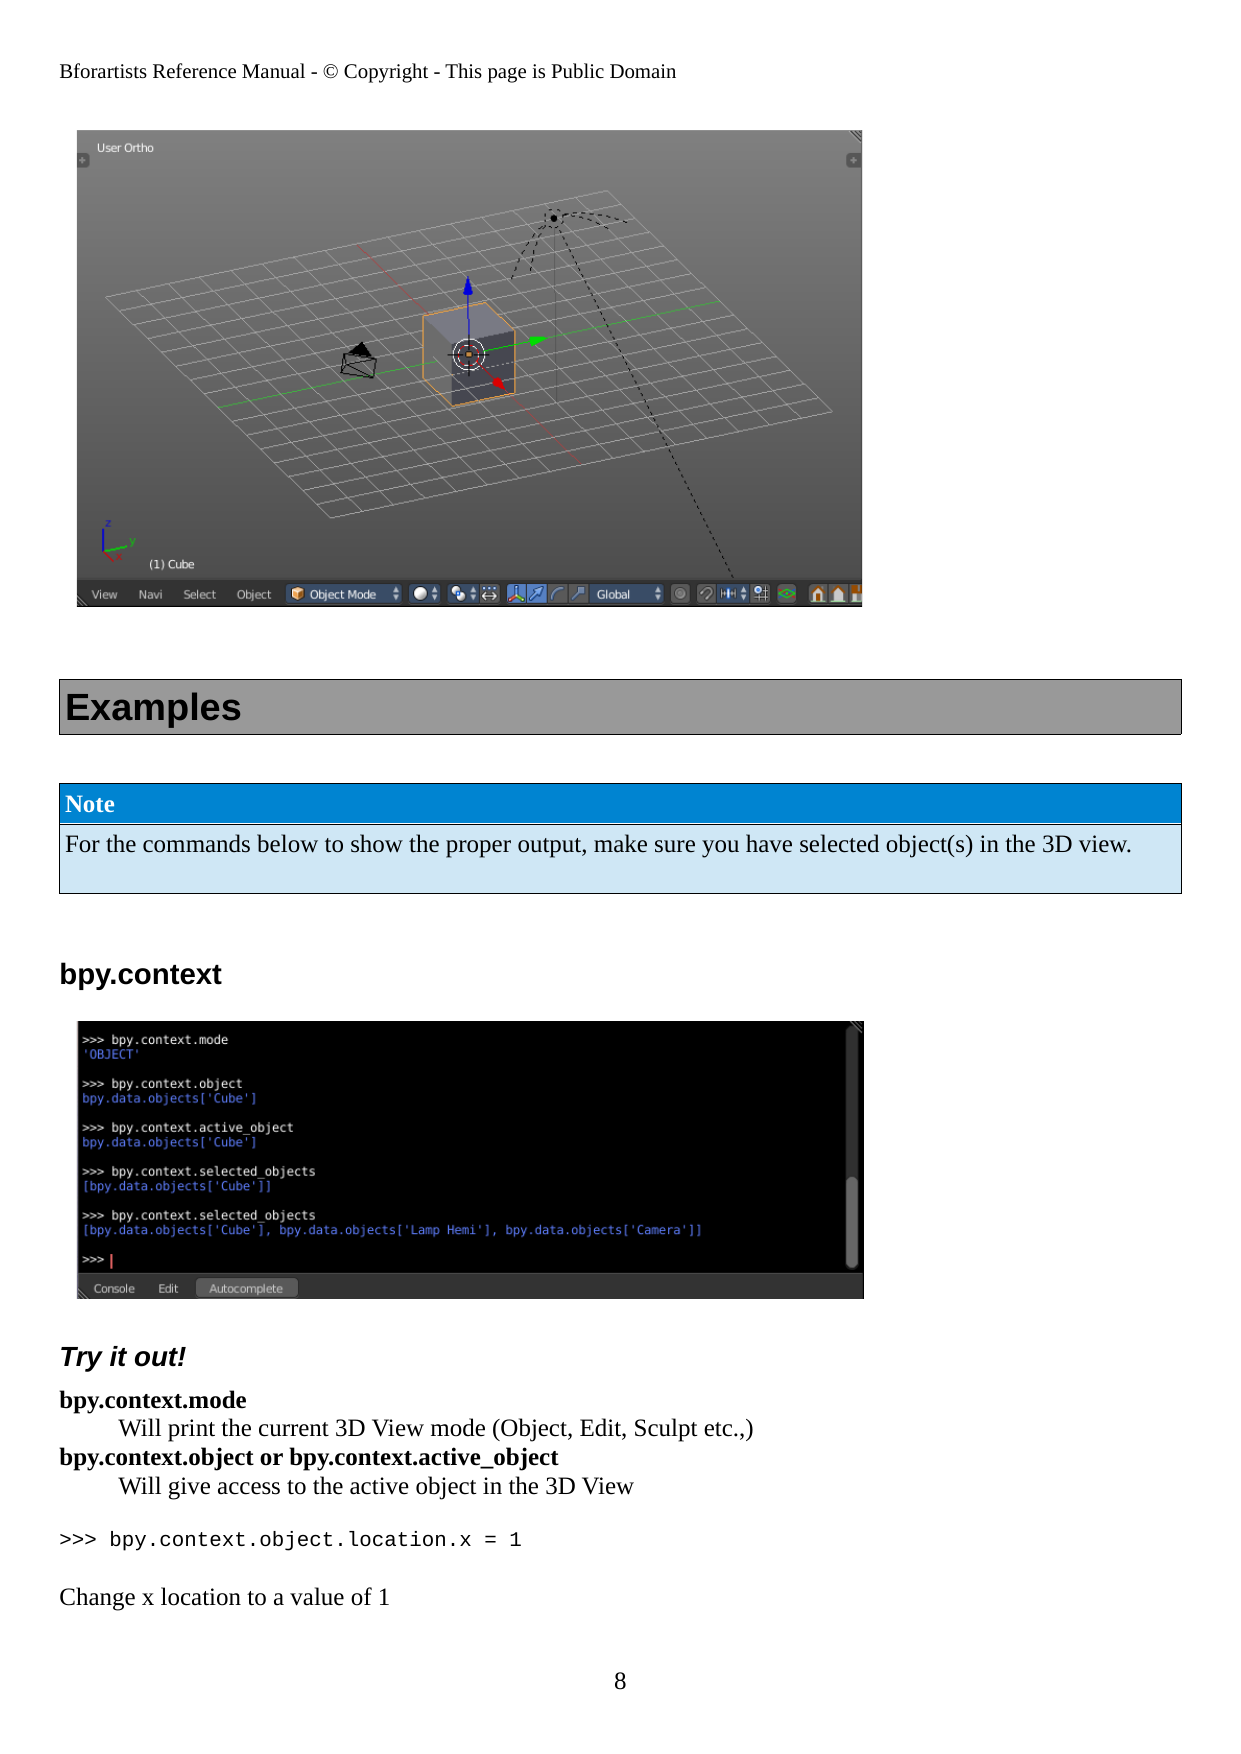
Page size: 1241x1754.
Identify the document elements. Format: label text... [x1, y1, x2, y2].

text >>> bpy.context.object.location.x = 1 [59, 1529, 1181, 1553]
subtitle bpy.context [59, 957, 1181, 991]
subtitle bpy.context.mode [59, 1385, 1181, 1413]
list Will print the current 3D View mode (Object, Edit, Sculpt etc.,) [118, 1413, 1181, 1442]
table_header Examples [60, 680, 1181, 734]
text Change x location to a value of 1 [59, 1582, 1181, 1611]
picture [76, 1021, 864, 1299]
subtitle bpy.context.object or bpy.context.active_object [59, 1442, 1181, 1471]
picture [76, 130, 863, 607]
list Will give access to the active object in the 3D View [118, 1471, 1181, 1500]
table_header Note [60, 784, 1181, 823]
subtitle Try it out! [59, 1340, 1181, 1372]
table_cell For the commands below to show the proper output, make sure you have selected object(s) in the 3D view. [60, 825, 1181, 893]
